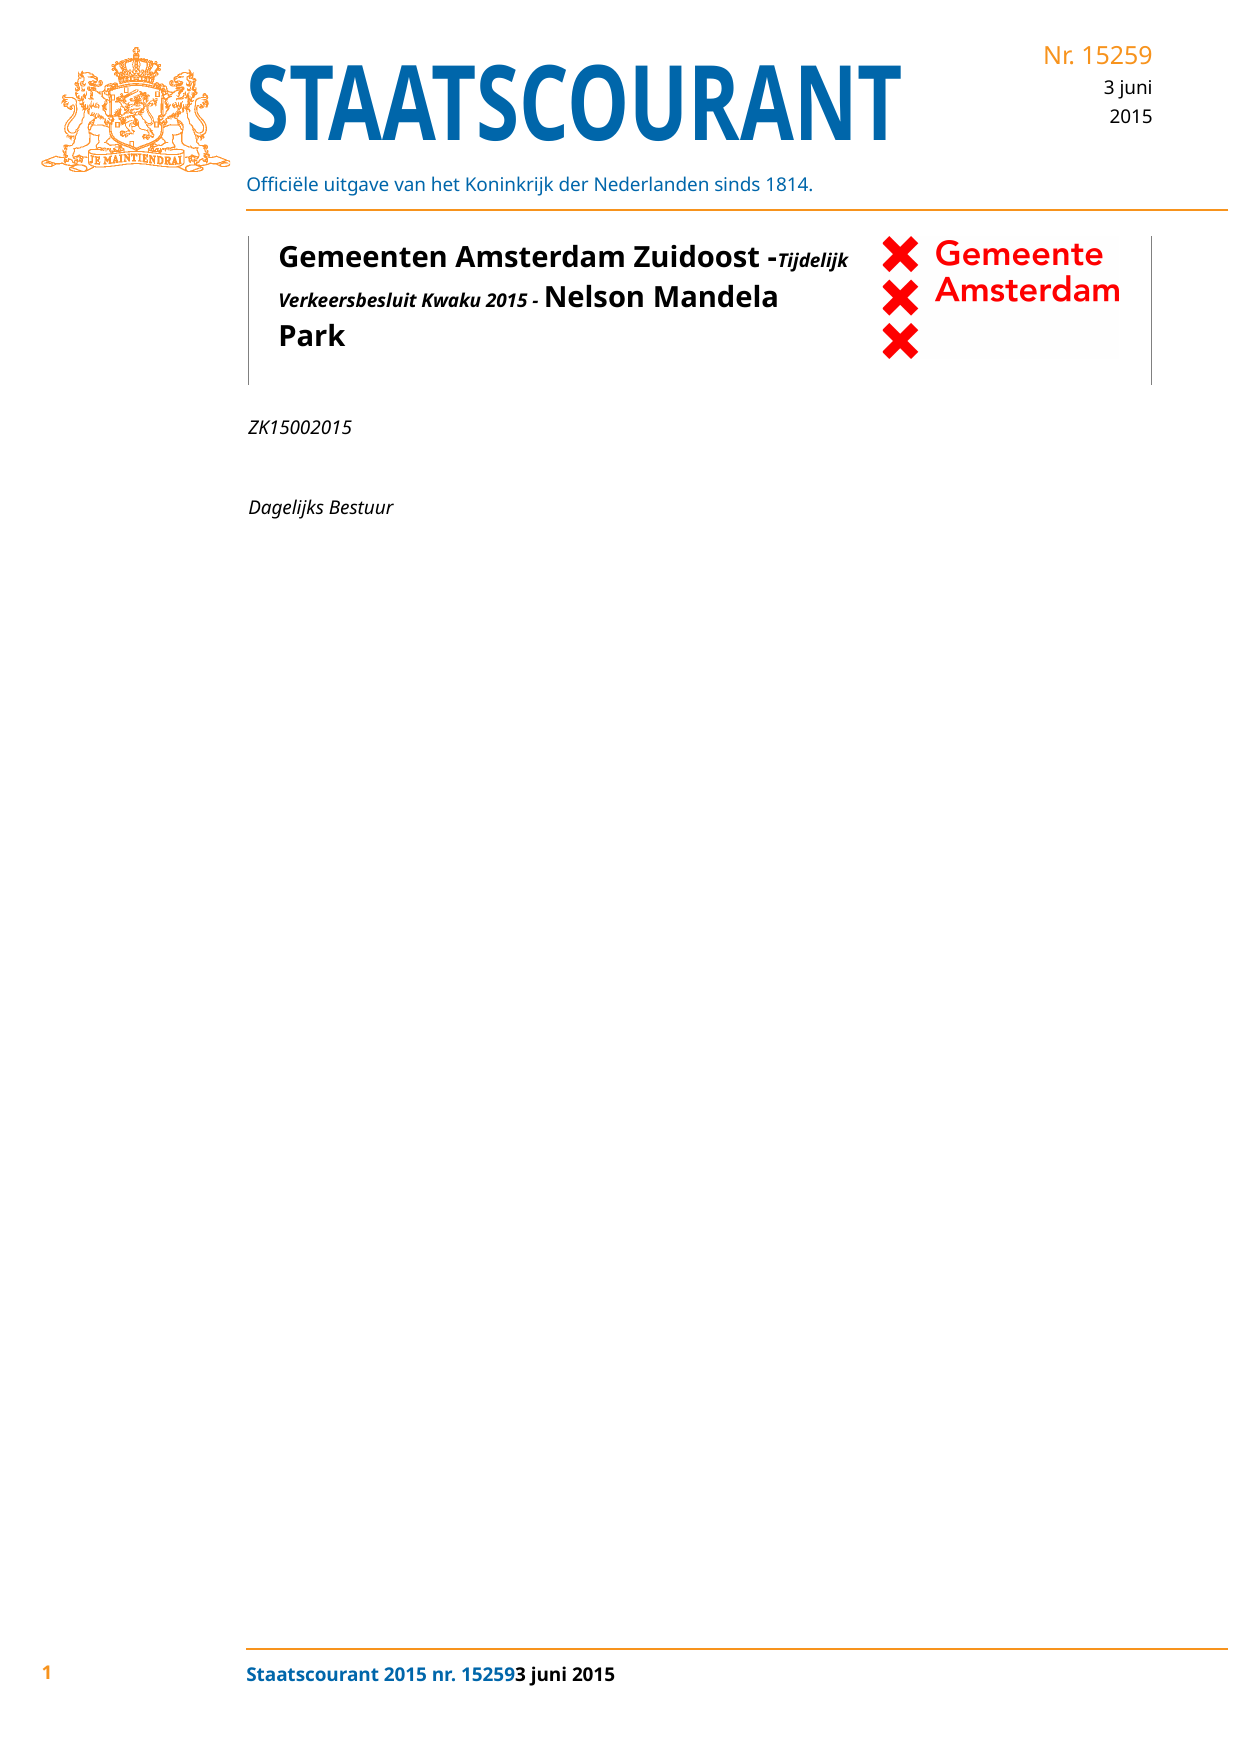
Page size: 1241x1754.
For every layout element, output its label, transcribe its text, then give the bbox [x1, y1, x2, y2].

table_header [850, 236, 1151, 385]
text Dagelijks Bestuur [248, 494, 1152, 520]
text ZK15002015 [248, 414, 1152, 440]
picture [41, 47, 231, 172]
picture [882, 236, 1119, 359]
table_header Gemeenten Amsterdam Zuidoost -Tijdelijk Verkeersbesluit Kwaku 2015 - Nelson Mandela Park [249, 236, 850, 385]
